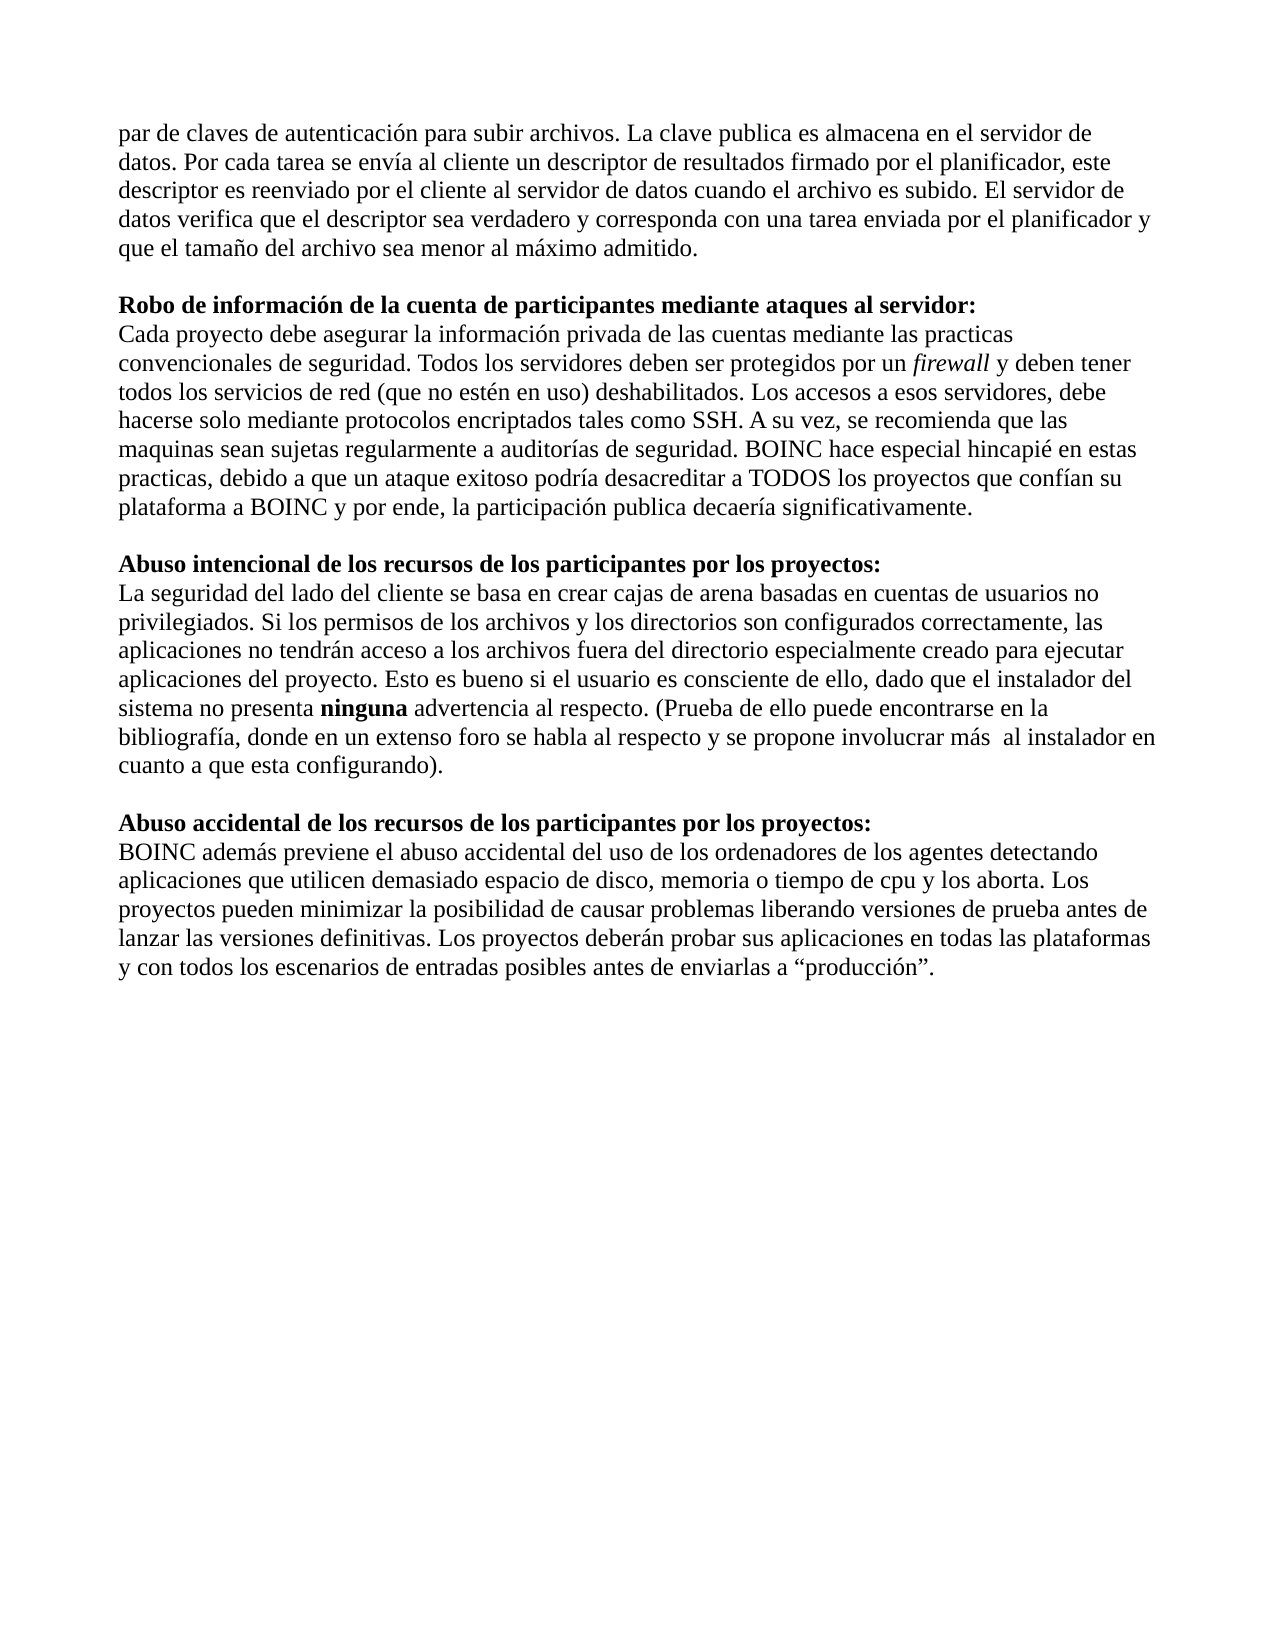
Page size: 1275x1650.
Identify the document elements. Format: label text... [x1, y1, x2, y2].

text Robo de información de la cuenta de participantes mediante ataques al servidor: [118, 291, 1157, 319]
text par de claves de autenticación para subir archivos. La clave publica es almacena en el servidor de datos. Por cada tarea se envía al cliente un descriptor de resultados firmado por el planificador, este descriptor es reenviado por el cliente al servidor de datos cuando el archivo es subido. El servidor de datos verifica que el descriptor sea verdadero y corresponda con una tarea enviada por el planificador y que el tamaño del archivo sea menor al máximo admitido. [118, 118, 1157, 262]
text BOINC además previene el abuso accidental del uso de los ordenadores de los agentes detectando aplicaciones que utilicen demasiado espacio de disco, memoria o tiempo de cpu y los aborta. Los proyectos pueden minimizar la posibilidad de causar problemas liberando versiones de prueba antes de lanzar las versiones definitivas. Los proyectos deberán probar sus aplicaciones en todas las plataformas y con todos los escenarios de entradas posibles antes de enviarlas a “producción”. [118, 837, 1157, 981]
text La seguridad del lado del cliente se basa en crear cajas de arena basadas en cuentas de usuarios no privilegiados. Si los permisos de los archivos y los directorios son configurados correctamente, las aplicaciones no tendrán acceso a los archivos fuera del directorio especialmente creado para ejecutar aplicaciones del proyecto. Esto es bueno si el usuario es consciente de ello, dado que el instalador del sistema no presenta ninguna advertencia al respecto. (Prueba de ello puede encontrarse en la bibliografía, donde en un extenso foro se habla al respecto y se propone involucrar más al instalador en cuanto a que esta configurando). [118, 578, 1157, 779]
text Cada proyecto debe asegurar la información privada de las cuentas mediante las practicas convencionales de seguridad. Todos los servidores deben ser protegidos por un firewall y deben tener todos los servicios de red (que no estén en uso) deshabilitados. Los accesos a esos servidores, debe hacerse solo mediante protocolos encriptados tales como SSH. A su vez, se recomienda que las maquinas sean sujetas regularmente a auditorías de seguridad. BOINC hace especial hincapié en estas practicas, debido a que un ataque exitoso podría desacreditar a TODOS los proyectos que confían su plataforma a BOINC y por ende, la participación publica decaería significativamente. [118, 319, 1157, 521]
text Abuso accidental de los recursos de los participantes por los proyectos: [118, 808, 1157, 837]
text Abuso intencional de los recursos de los participantes por los proyectos: [118, 549, 1157, 578]
